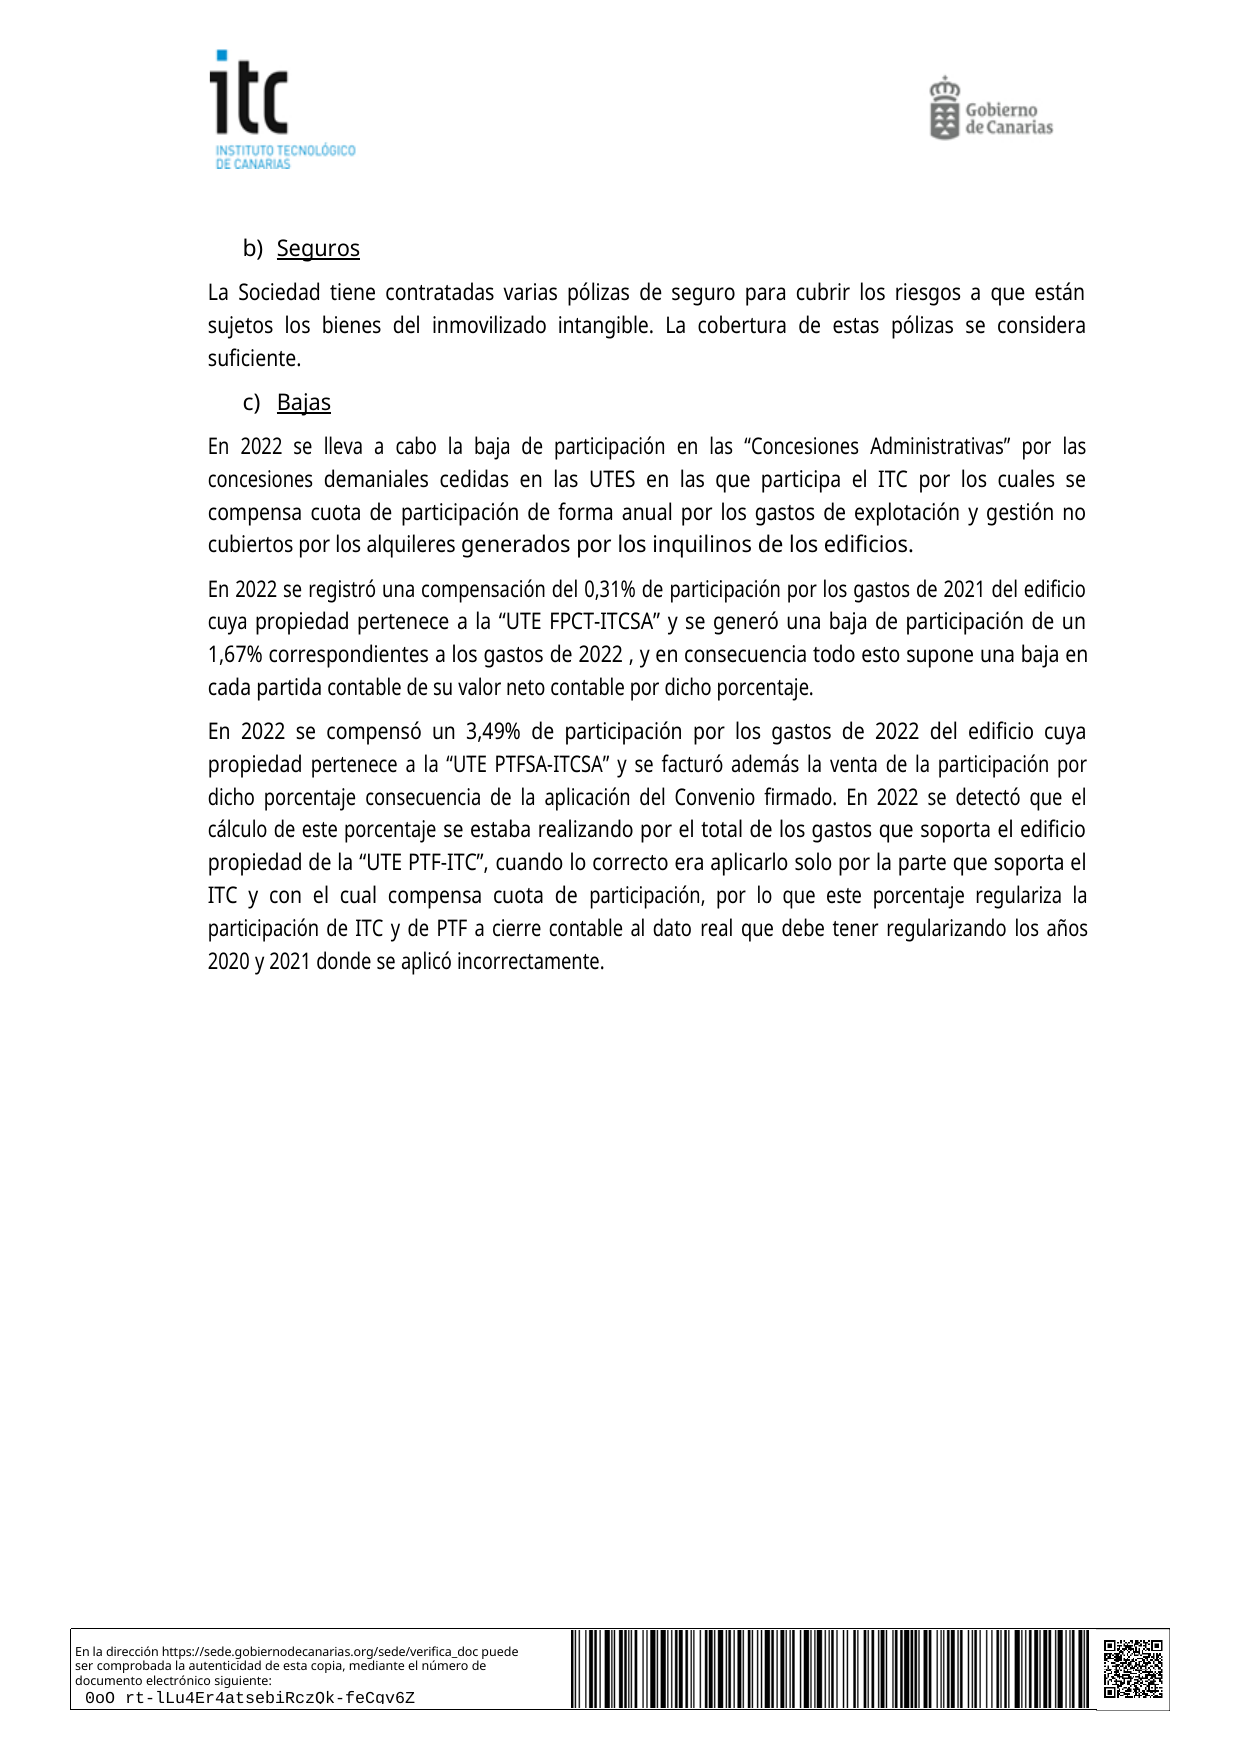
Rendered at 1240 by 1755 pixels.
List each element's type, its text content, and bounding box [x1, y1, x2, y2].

list Seguros [242, 232, 1181, 263]
text En 2022 se lleva a cabo la baja de participación en las “Concesiones Administrativas” por las concesiones demaniales cedidas en las UTES en las que participa el ITC por los cuales se compensa cuota de participación de forma anual por los gastos de explotación y gestión no cubiertos por los alquileres generados por los inquilinos de los edificios. [208, 430, 1088, 559]
text En 2022 se compensó un 3,49% de participación por los gastos de 2022 del edificio cuya propiedad pertenece a la “UTE PTFSA-ITCSA” y se facturó además la venta de la participación por dicho porcentaje consecuencia de la aplicación del Convenio firmado. En 2022 se detectó que el cálculo de este porcentaje se estaba realizando por el total de los gastos que soporta el edificio propiedad de la “UTE PTF-ITC”, cuando lo correcto era aplicarlo solo por la parte que soporta el ITC y con el cual compensa cuota de participación, por lo que este porcentaje regulariza la participación de ITC y de PTF a cierre contable al dato real que debe tener regularizando los años 2020 y 2021 donde se aplicó incorrectamente. [208, 715, 1088, 976]
text En 2022 se registró una compensación del 0,31% de participación por los gastos de 2021 del edificio cuya propiedad pertenece a la “UTE FPCT-ITCSA” y se generó una baja de participación de un 1,67% correspondientes a los gastos de 2022 , y en consecuencia todo esto supone una baja en cada partida contable de su valor neto contable por dicho porcentaje. [208, 572, 1088, 702]
list Bajas [242, 386, 1181, 417]
text La Sociedad tiene contratadas varias pólizas de seguro para cubrir los riesgos a que están sujetos los bienes del inmovilizado intangible. La cobertura de estas pólizas se considera suficiente. [208, 276, 1087, 373]
